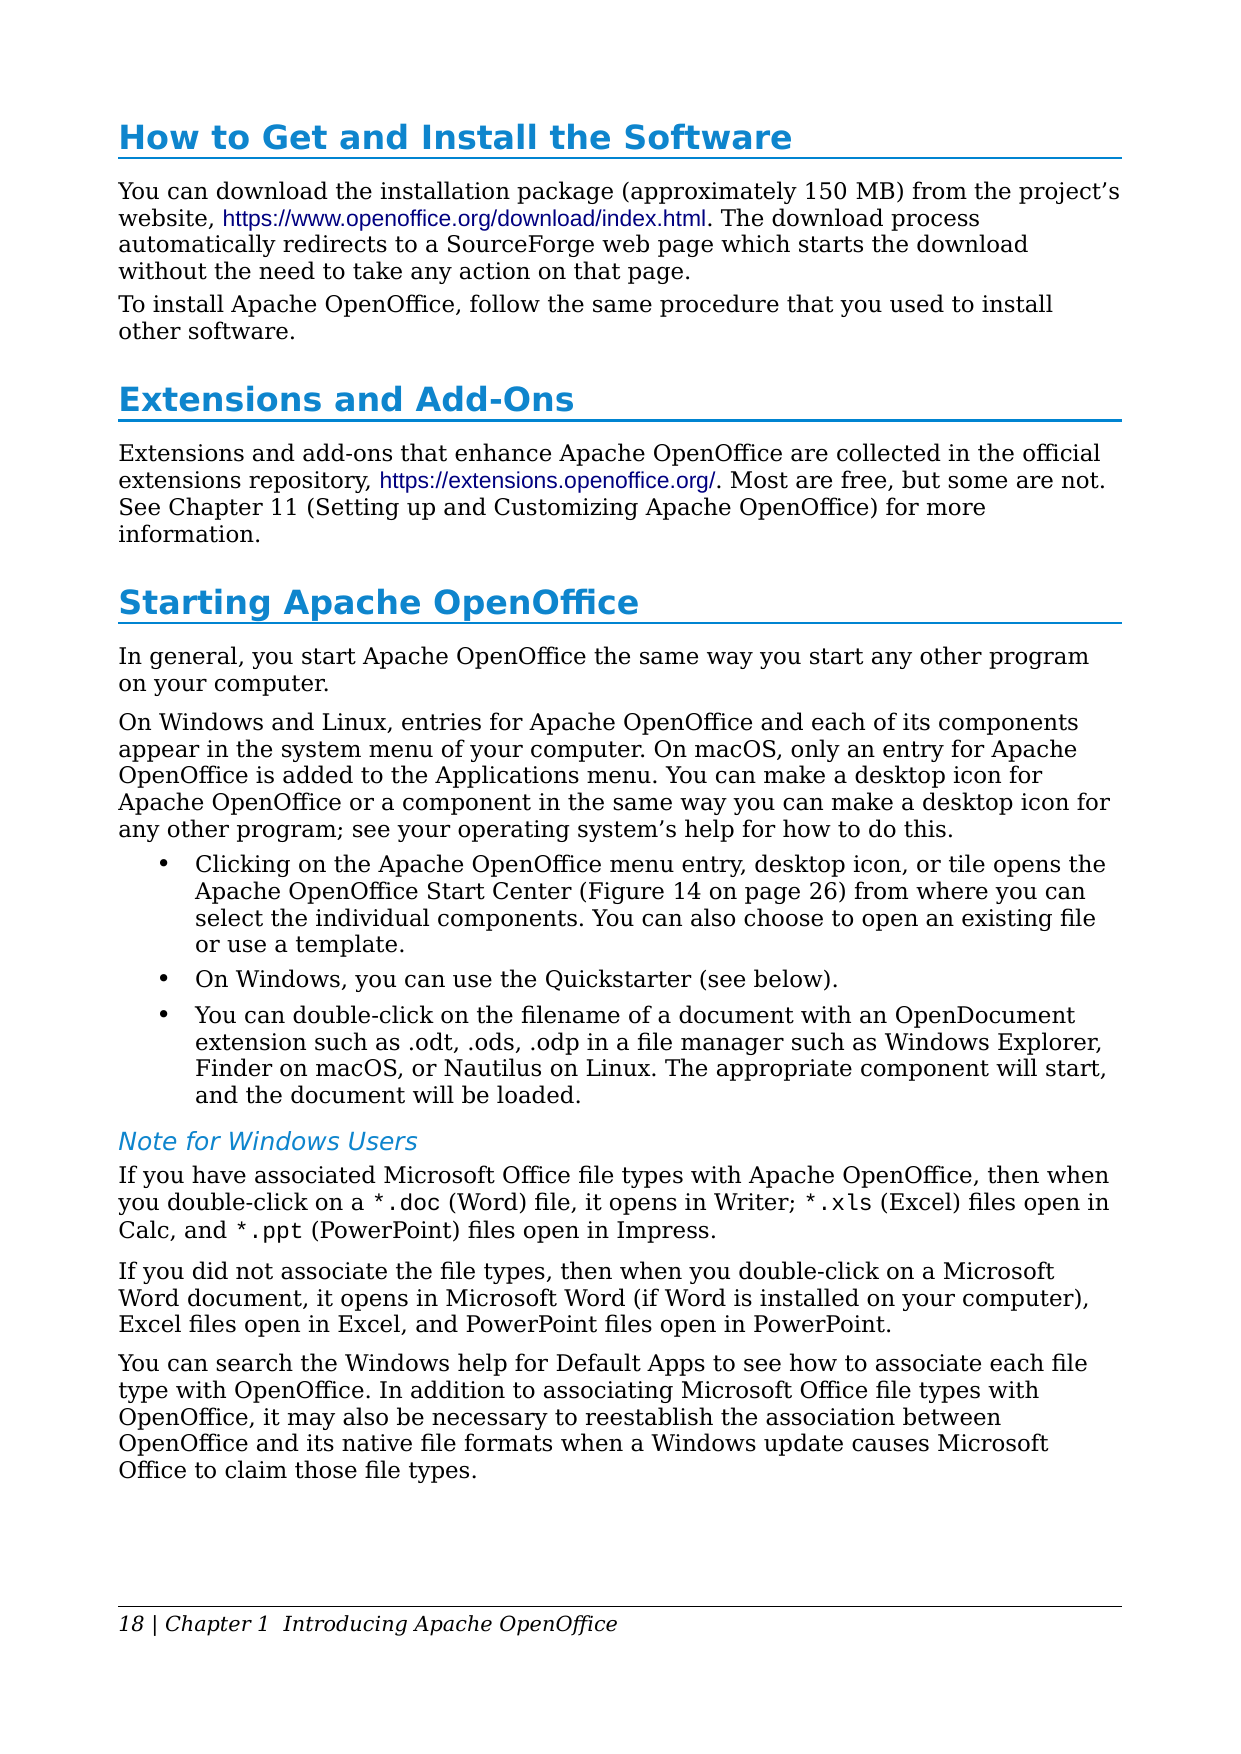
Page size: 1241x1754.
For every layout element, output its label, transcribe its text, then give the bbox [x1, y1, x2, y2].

list Clicking on the Apache OpenOffice menu entry, desktop icon, or tile opens the Apache OpenOffice Start Center (Figure 14 on page 26) from where you can select the individual components. You can also choose to open an existing file or use a template. [156, 849, 1122, 958]
list You can download the installation package (approximately 150 MB) from the project’s website, https://www.openoffice.org/download/index.html. The download process automatically redirects to a SourceForge web page which starts the download without the need to take any action on that page. [118, 178, 1122, 285]
subtitle Starting Apache OpenOffice [118, 583, 1122, 622]
text If you did not associate the file types, then when you double-click on a Microsoft Word document, it opens in Microsoft Word (if Word is installed on your computer), Excel files open in Excel, and PowerPoint files open in PowerPoint. [118, 1258, 1122, 1338]
list On Windows, you can use the Quickstarter (see below). [156, 964, 1122, 993]
list You can double-click on the filename of a document with an OpenDocument extension such as .odt, .ods, .odp in a file manager such as Windows Explorer, Finder on macOS, or Nautilus on Linux. The appropriate component will start, and the document will be loaded. [156, 1000, 1122, 1109]
text To install Apache OpenOffice, follow the same procedure that you used to install other software. [118, 291, 1122, 344]
text If you have associated Microsoft Office file types with Apache OpenOffice, then when you double-click on a *.doc (Word) file, it opens in Writer; *.xls (Excel) files open in Calc, and *.ppt (PowerPoint) files open in Impress. [118, 1163, 1122, 1246]
text You can search the Windows help for Default Apps to see how to associate each file type with OpenOffice. In addition to associating Microsoft Office file types with OpenOffice, it may also be necessary to reestablish the association between OpenOffice and its native file formats when a Windows update causes Microsoft Office to claim those file types. [118, 1351, 1122, 1484]
subtitle Note for Windows Users [118, 1127, 1122, 1156]
text Extensions and add-ons that enhance Apache OpenOffice are collected in the official extensions repository, https://extensions.openoffice.org/. Most are free, but some are not. See Chapter 11 (Setting up and Customizing Apache OpenOffice) for more information. [118, 441, 1122, 547]
subtitle Extensions and Add-Ons [118, 381, 1122, 419]
subtitle How to Get and Install the Software [118, 118, 1122, 157]
text In general, you start Apache OpenOffice the same way you start any other program on your computer. [118, 643, 1122, 697]
list On Windows and Linux, entries for Apache OpenOffice and each of its components appear in the system menu of your computer. On macOS, only an entry for Apache OpenOffice is added to the Applications menu. You can make a desktop icon for Apache OpenOffice or a component in the same way you can make a desktop icon for any other program; see your operating system’s help for how to do this. [118, 709, 1122, 842]
